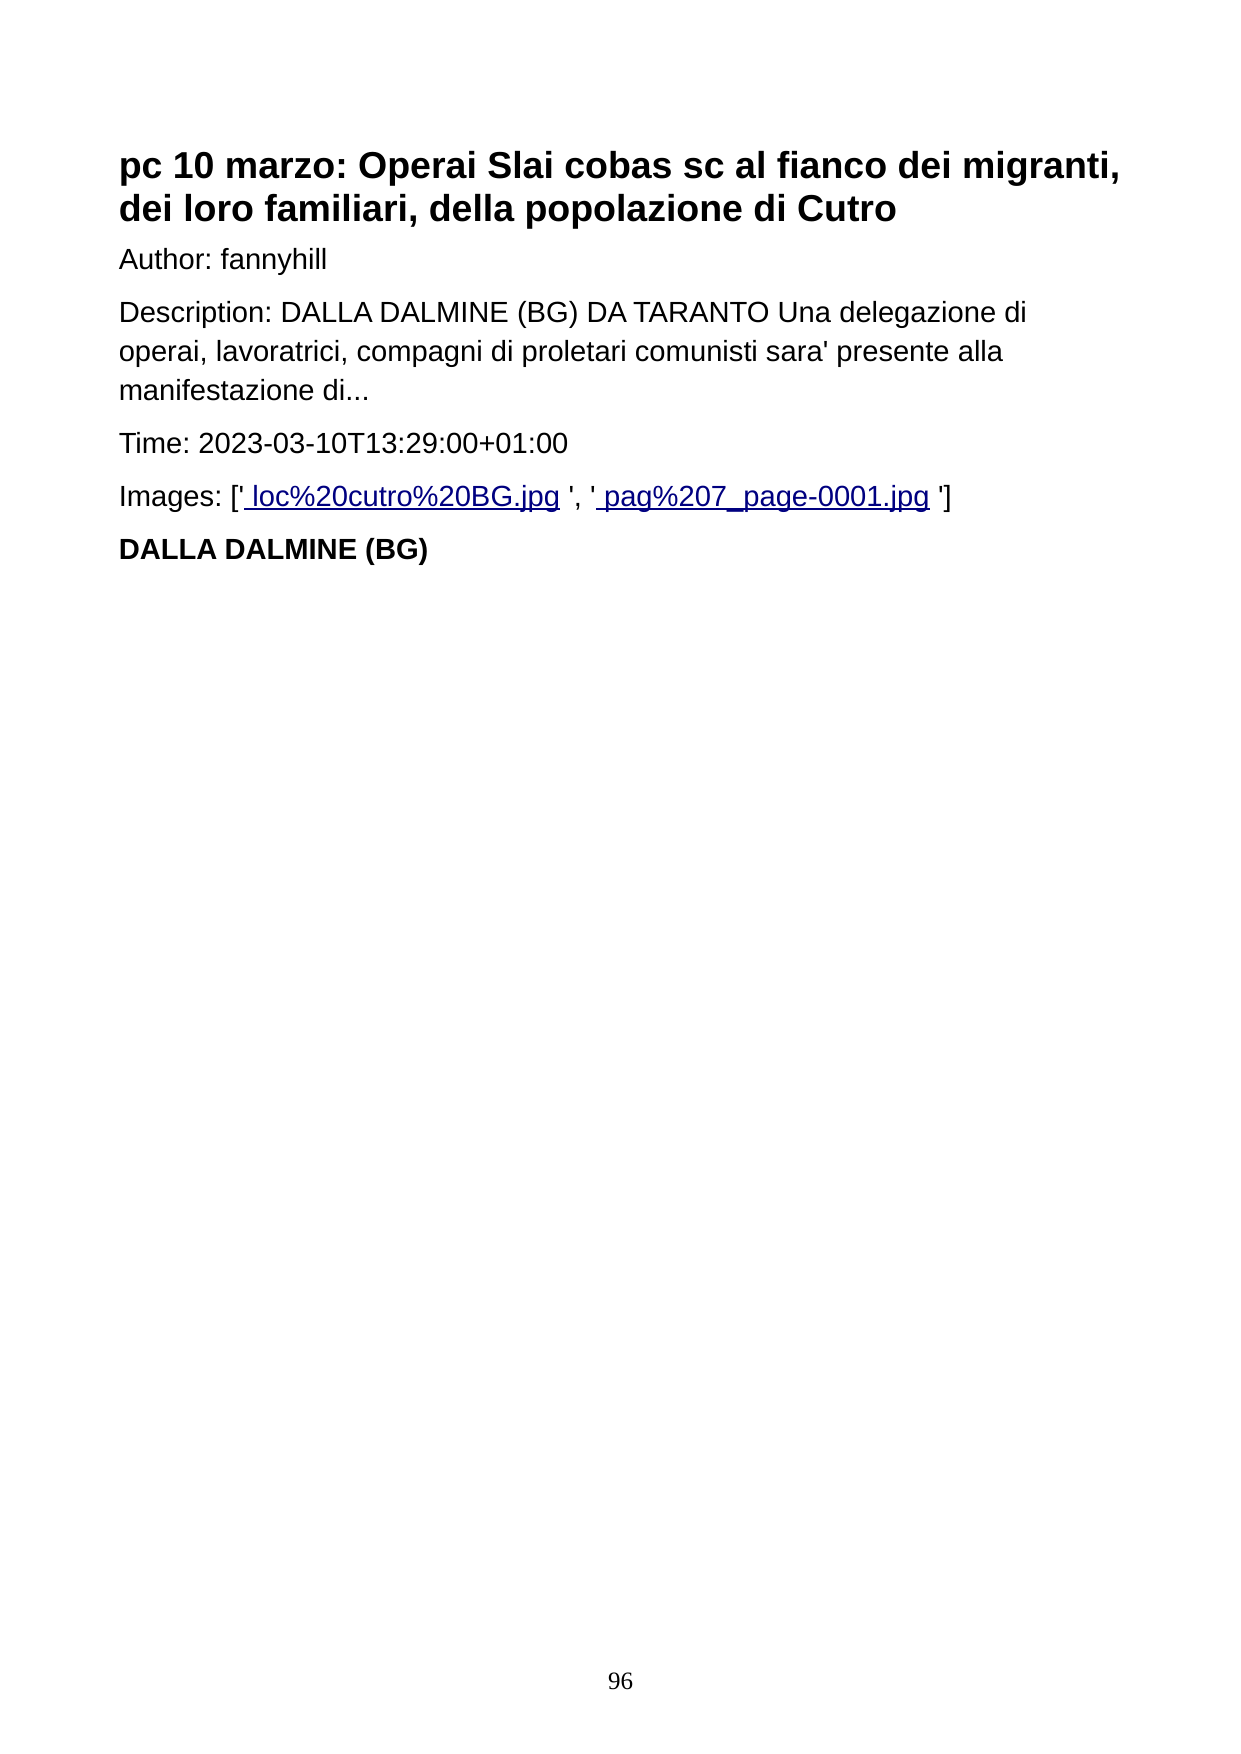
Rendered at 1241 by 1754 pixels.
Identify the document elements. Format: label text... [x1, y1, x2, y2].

text DALLA DALMINE (BG) [118, 532, 1122, 565]
text Images: [' loc%20cutro%20BG.jpg ', ' pag%207_page-0001.jpg '] [118, 479, 1122, 512]
text Time: 2023-03-10T13:29:00+01:00 [118, 426, 1122, 459]
text Author: fannyhill [118, 242, 1122, 276]
text Description: DALLA DALMINE (BG) DA TARANTO Una delegazione di operai, lavoratrici, compagni di proletari comunisti sara' presente alla manifestazione di... [118, 295, 1122, 406]
subtitle pc 10 marzo: Operai Slai cobas sc al fianco dei migranti, dei loro familiari, della popolazione di Cutro [118, 143, 1122, 230]
